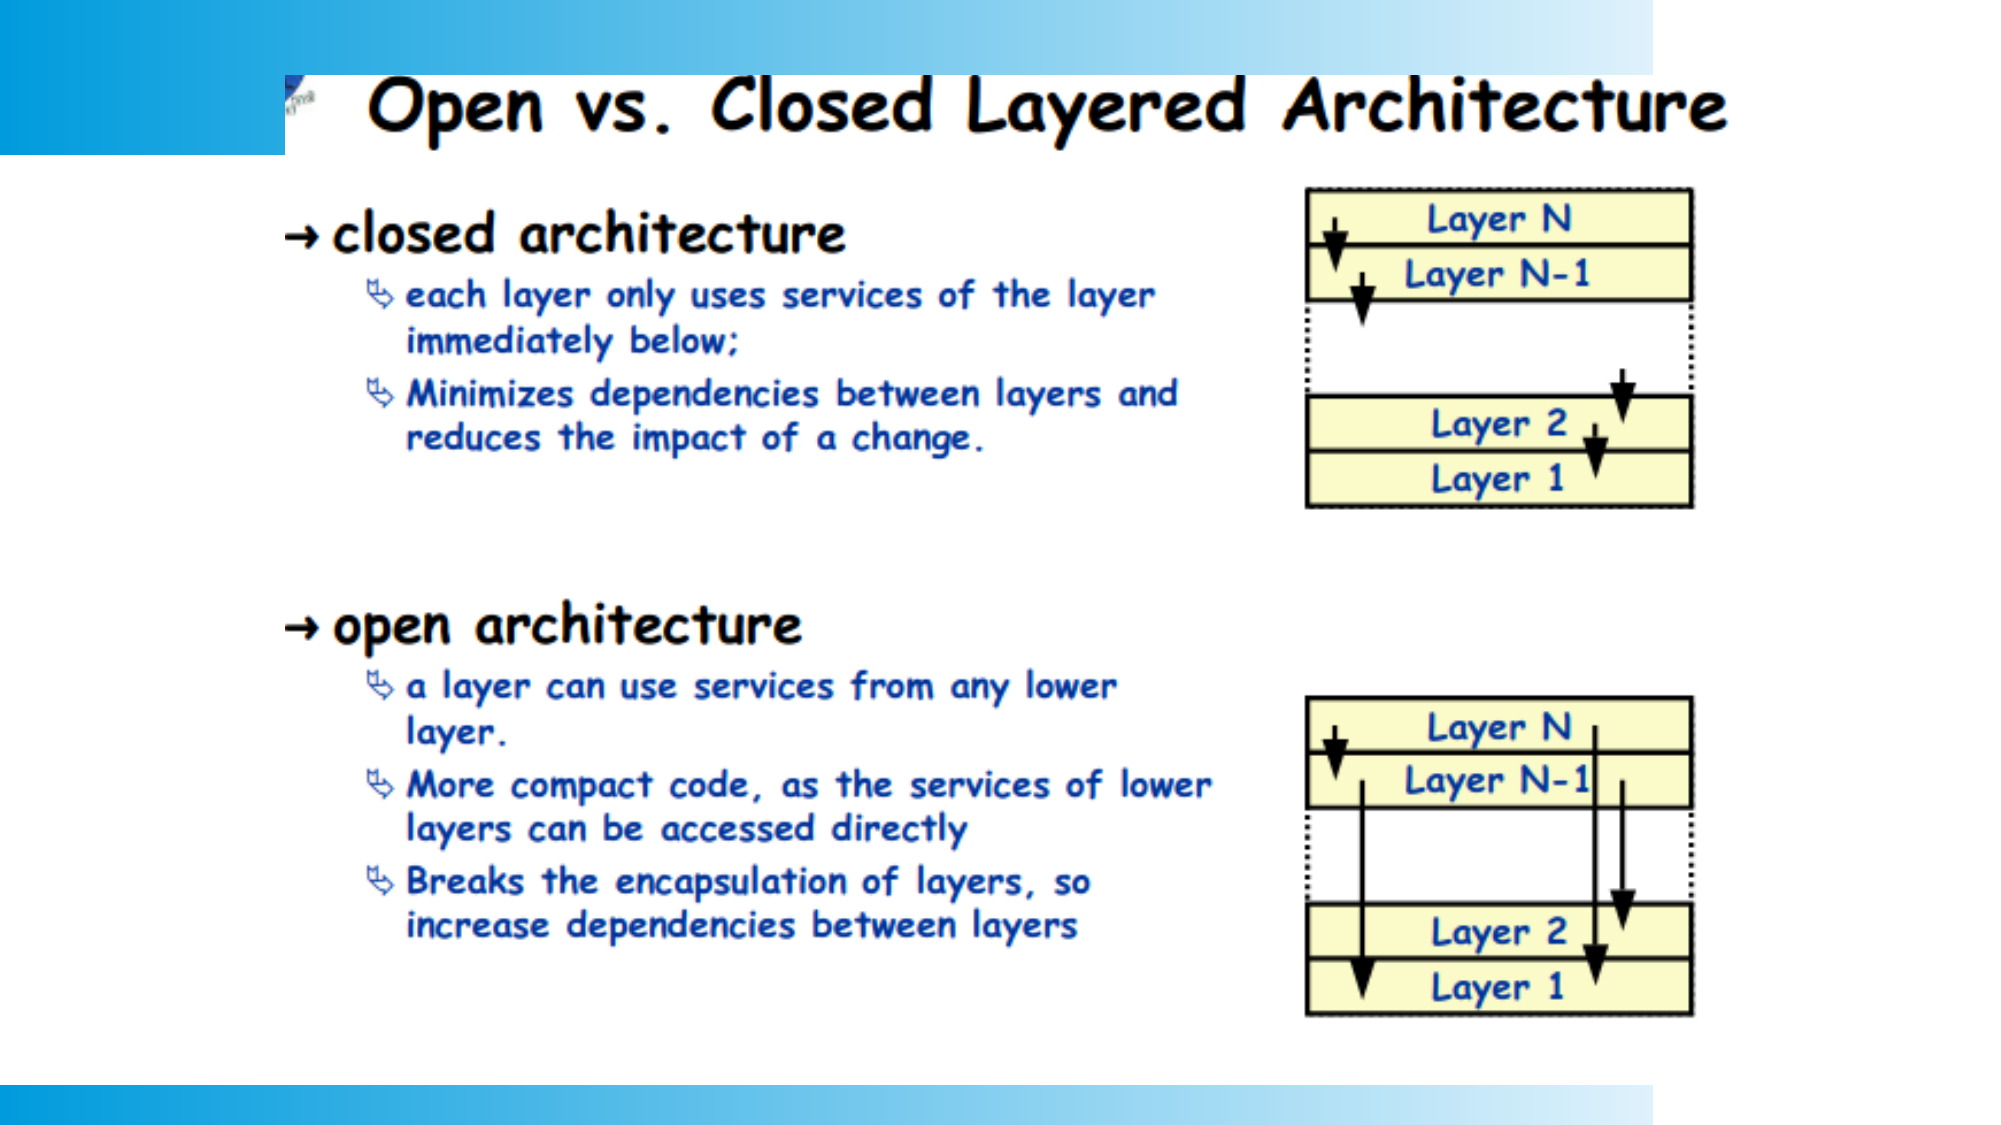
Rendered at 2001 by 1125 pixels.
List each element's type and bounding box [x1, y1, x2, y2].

picture [285, 75, 1740, 1055]
